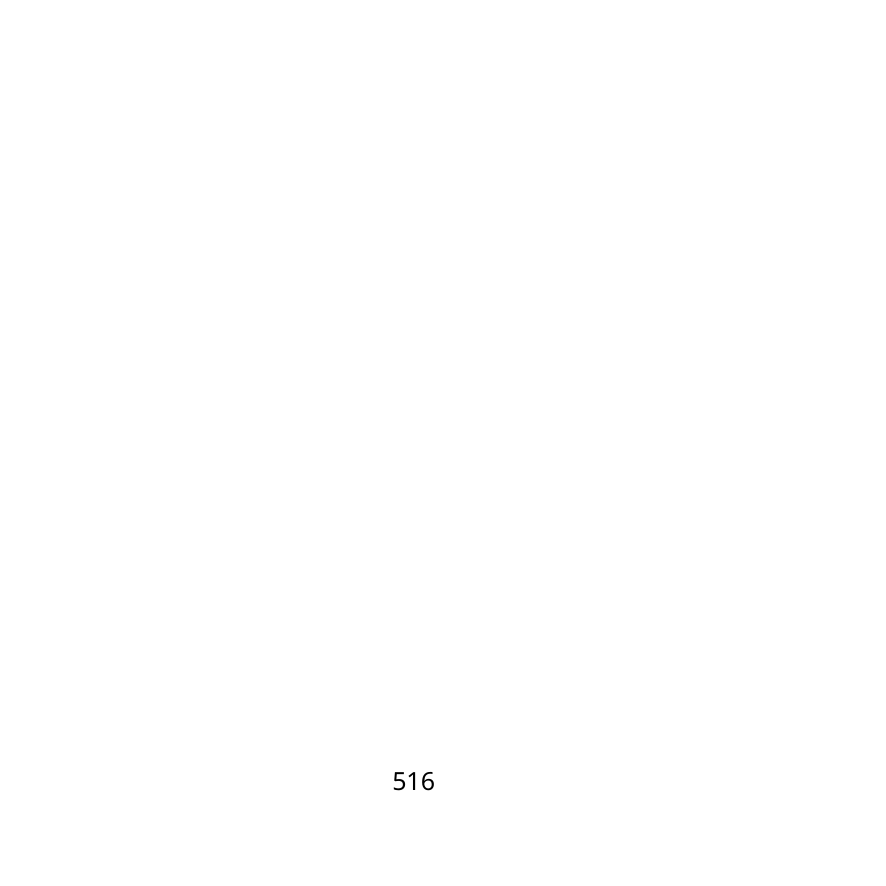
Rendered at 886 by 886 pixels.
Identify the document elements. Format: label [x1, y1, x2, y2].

table_header [59, 89, 413, 117]
table_cell [413, 117, 768, 145]
table_header [413, 89, 768, 117]
table_cell [59, 117, 413, 145]
